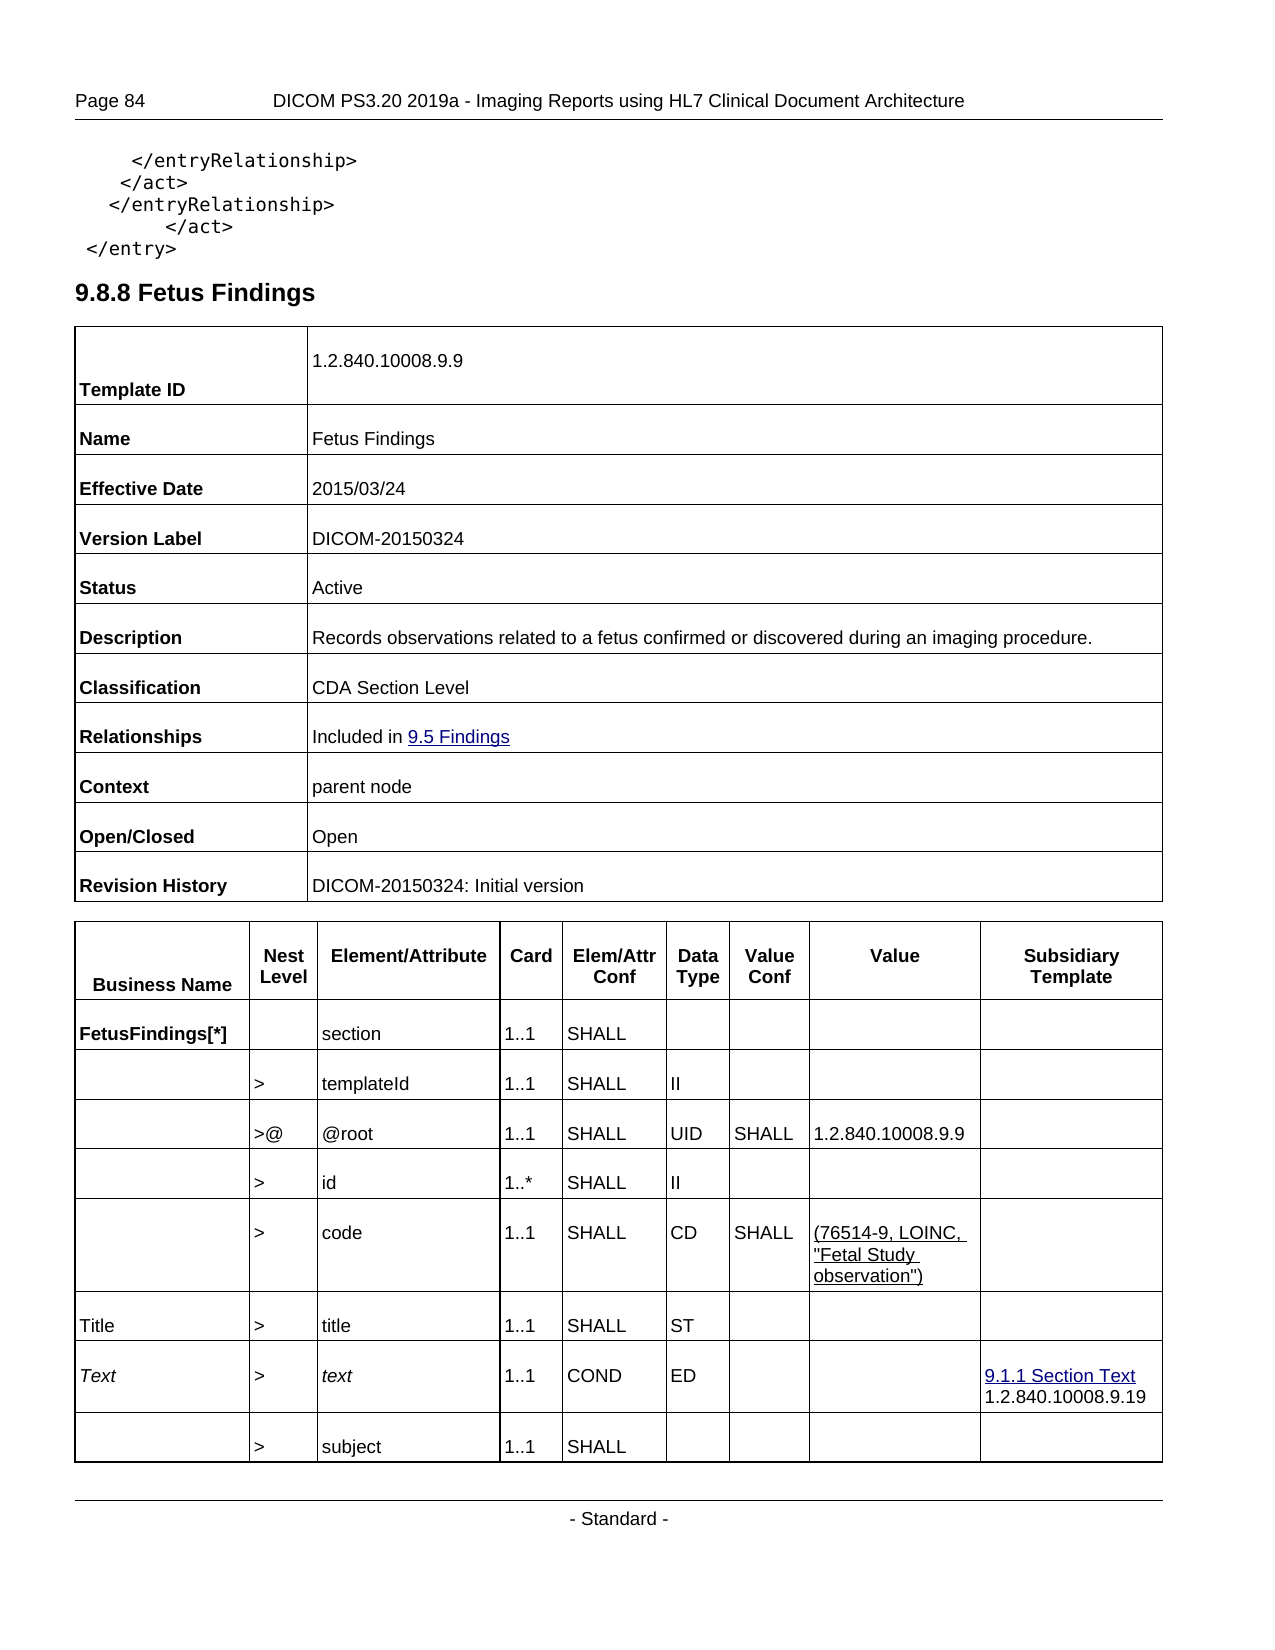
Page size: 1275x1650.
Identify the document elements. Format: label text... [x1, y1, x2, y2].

table_header Element/​Attribute [318, 922, 499, 999]
table_cell 1..1 [501, 1100, 562, 1148]
table_cell Name [76, 405, 307, 454]
table_cell [667, 1413, 729, 1461]
table_cell > [250, 1149, 317, 1198]
table_cell UID [667, 1100, 729, 1148]
table_cell 1..* [501, 1149, 562, 1198]
table_cell 9.1.1 Section Text 1.2.840.10008.9.19 [981, 1341, 1162, 1412]
table_cell 1..1 [501, 1050, 562, 1098]
table_cell [810, 1000, 980, 1049]
table_cell COND [563, 1341, 666, 1412]
table_cell Relationships [76, 703, 307, 752]
table_cell text [318, 1341, 499, 1412]
table_cell Title [76, 1292, 249, 1340]
table_cell Open [308, 803, 1162, 851]
table_cell [981, 1413, 1162, 1461]
table_cell [730, 1149, 809, 1198]
table_cell [76, 1413, 249, 1461]
table_cell SHALL [563, 1000, 666, 1049]
table_header Template ID [76, 327, 307, 404]
table_cell Revision History [76, 852, 307, 901]
table_header Value Conf [730, 922, 809, 999]
table_cell > [250, 1292, 317, 1340]
table_cell 1.2.840.10008.9.9 [810, 1100, 980, 1148]
table_cell [250, 1000, 317, 1049]
table_cell > [250, 1199, 317, 1291]
table_cell [730, 1050, 809, 1098]
table_cell CD [667, 1199, 729, 1291]
table_cell [810, 1149, 980, 1198]
table_cell [76, 1100, 249, 1148]
table_cell Active [308, 554, 1162, 603]
table_cell SHALL [730, 1199, 809, 1291]
table_cell 1..1 [501, 1413, 562, 1461]
text 9.8.8 Fetus Findings [75, 278, 1162, 307]
table_cell SHALL [563, 1050, 666, 1098]
table_cell Fetus Findings [308, 405, 1162, 454]
table_cell > [250, 1050, 317, 1098]
table_cell Status [76, 554, 307, 603]
table_cell [667, 1000, 729, 1049]
table_cell DICOM-20150324 [308, 505, 1162, 553]
table_header Business Name [76, 922, 249, 999]
table_cell [730, 1413, 809, 1461]
table_cell [981, 1050, 1162, 1098]
table_cell > [250, 1413, 317, 1461]
table_cell Open/Closed [76, 803, 307, 851]
table_cell 1..1 [501, 1292, 562, 1340]
table_cell Effective Date [76, 455, 307, 503]
text </entryRelationship> </act> </entryRelationship> </act> </entry> [75, 150, 1162, 259]
table_header 1.2.840.10008.9.9 [308, 327, 1162, 404]
table_cell template​Id [318, 1050, 499, 1098]
table_cell subject [318, 1413, 499, 1461]
table_cell [810, 1050, 980, 1098]
table_cell ED [667, 1341, 729, 1412]
table_cell SHALL [563, 1100, 666, 1148]
table_cell parent node [308, 753, 1162, 802]
table_cell Fetus​Findings[*] [76, 1000, 249, 1049]
table_cell Classification [76, 654, 307, 702]
table_header Card [501, 922, 562, 999]
table_cell [810, 1413, 980, 1461]
table_cell [810, 1341, 980, 1412]
table_cell > [250, 1341, 317, 1412]
table_header Subsidiary Template [981, 922, 1162, 999]
table_cell id [318, 1149, 499, 1198]
table_cell 1..1 [501, 1000, 562, 1049]
table_cell 1..1 [501, 1199, 562, 1291]
table_cell SHALL [730, 1100, 809, 1148]
table_cell [981, 1199, 1162, 1291]
table_cell SHALL [563, 1413, 666, 1461]
table_cell DICOM-20150324: Initial version [308, 852, 1162, 901]
table_cell [810, 1292, 980, 1340]
table_cell 1..1 [501, 1341, 562, 1412]
table_cell [730, 1000, 809, 1049]
table_header Nest Level [250, 922, 317, 999]
table_cell CDA Section Level [308, 654, 1162, 702]
table_cell [730, 1292, 809, 1340]
table_cell section [318, 1000, 499, 1049]
table_header Elem/Attr Conf [563, 922, 666, 999]
table_cell code [318, 1199, 499, 1291]
table_cell SHALL [563, 1292, 666, 1340]
table_cell 2015/03/24 [308, 455, 1162, 503]
table_cell [981, 1292, 1162, 1340]
table_cell SHALL [563, 1149, 666, 1198]
table_cell [981, 1000, 1162, 1049]
table_cell [76, 1050, 249, 1098]
table_cell SHALL [563, 1199, 666, 1291]
table_cell @root [318, 1100, 499, 1148]
table_cell title [318, 1292, 499, 1340]
table_cell [981, 1100, 1162, 1148]
table_cell Included in 9.5 Findings [308, 703, 1162, 752]
table_cell Version Label [76, 505, 307, 553]
table_cell [76, 1199, 249, 1291]
table_cell [981, 1149, 1162, 1198]
table_cell Text [76, 1341, 249, 1412]
table_cell ST [667, 1292, 729, 1340]
table_header Data Type [667, 922, 729, 999]
table_cell II [667, 1149, 729, 1198]
table_header Value [810, 922, 980, 999]
table_cell Records observations related to a fetus confirmed or discovered during an imaging procedure. [308, 604, 1162, 652]
table_cell Context [76, 753, 307, 802]
table_cell [76, 1149, 249, 1198]
table_cell Description [76, 604, 307, 652]
table_cell >@ [250, 1100, 317, 1148]
table_cell [730, 1341, 809, 1412]
table_cell (76514-9, LOINC, "Fetal Study observation") [810, 1199, 980, 1291]
table_cell II [667, 1050, 729, 1098]
